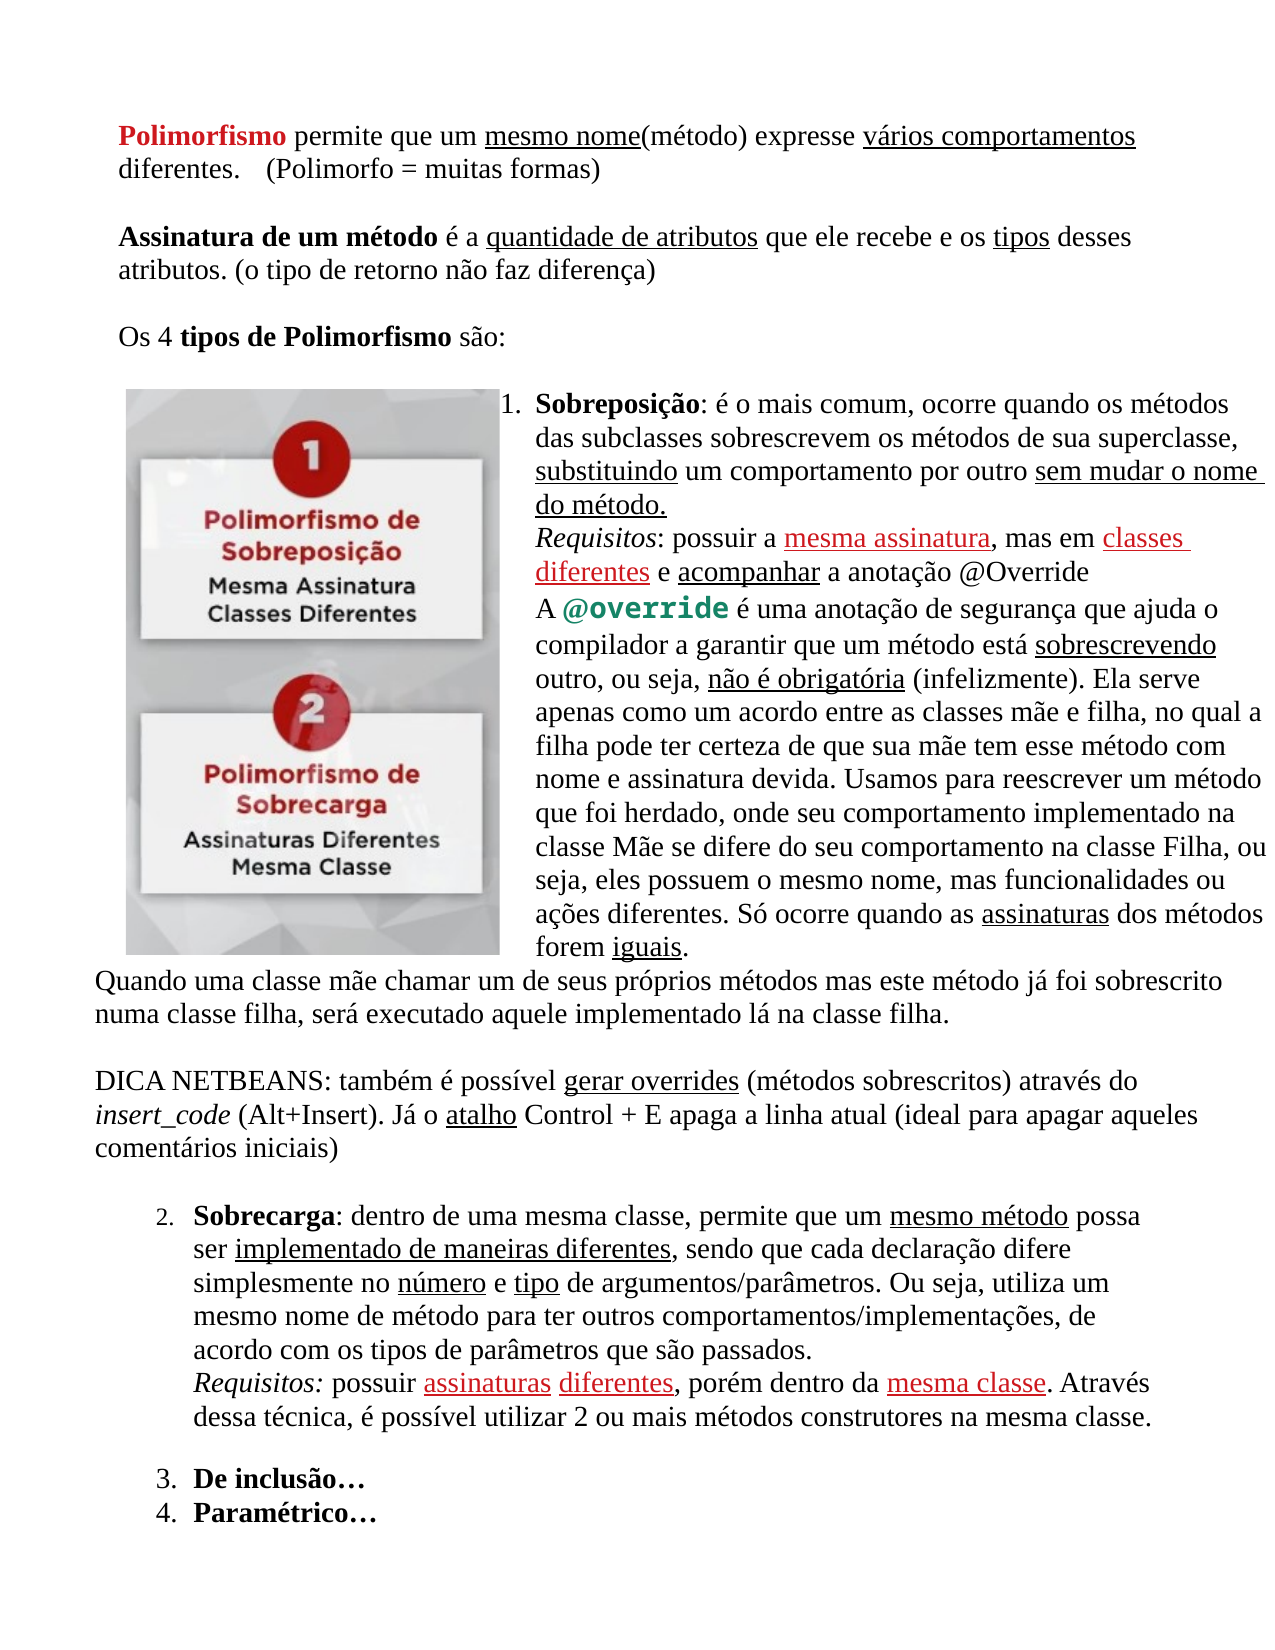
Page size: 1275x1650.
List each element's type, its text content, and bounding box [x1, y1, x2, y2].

text Assinatura de um método é a quantidade de atributos que ele recebe e os tipos desses atributos. (o tipo de retorno não faz diferença) [118, 219, 1157, 286]
text Os 4 tipos de Polimorfismo são: [118, 319, 1181, 353]
list Paramétrico… [156, 1495, 1157, 1528]
list Sobrecarga: dentro de uma mesma classe, permite que um mesmo método possa ser implementado de maneiras diferentes, sendo que cada declaração difere simplesmente no número e tipo de argumentos/parâmetros. Ou seja, utiliza um mesmo nome de método para ter outros comportamentos/implementações, de acordo com os tipos de parâmetros que são passados. Requisitos: possuir assinaturas diferentes, porém dentro da mesma classe. Através dessa técnica, é possível utilizar 2 ou mais métodos construtores na mesma classe. [156, 1198, 1157, 1461]
picture [125, 389, 500, 955]
list Sobreposição: é o mais comum, ocorre quando os métodos das subclasses sobrescrevem os métodos de sua superclasse, substituindo um comportamento por outro sem mudar o nome do método. Requisitos: possuir a mesma assinatura, mas em classes diferentes e acompanhar a anotação @Override A @override é uma anotação de segurança que ajuda o compilador a garantir que um método está sobrescrevendo outro, ou seja, não é obrigatória (infelizmente). Ela serve apenas como um acordo entre as classes mãe e filha, no qual a filha pode ter certeza de que sua mãe tem esse método com nome e assinatura devida. Usamos para reescrever um método que foi herdado, onde seu comportamento implementado na classe Mãe se difere do seu comportamento na classe Filha, ou seja, eles possuem o mesmo nome, mas funcionalidades ou ações diferentes. Só ocorre quando as assinaturas dos métodos forem iguais. Quando uma classe mãe chamar um de seus próprios métodos mas este método já foi sobrescrito numa classe filha, será executado aquele implementado lá na classe filha. DICA NETBEANS: também é possível gerar overrides (métodos sobrescritos) através do insert_code (Alt+Insert). Já o atalho Control + E apaga a linha atual (ideal para apagar aqueles comentários iniciais) [59, 386, 1275, 1198]
list De inclusão… [156, 1461, 1157, 1495]
text Polimorfismo permite que um mesmo nome(método) expresse vários comportamentos diferentes. (Polimorfo = muitas formas) [118, 118, 1181, 185]
